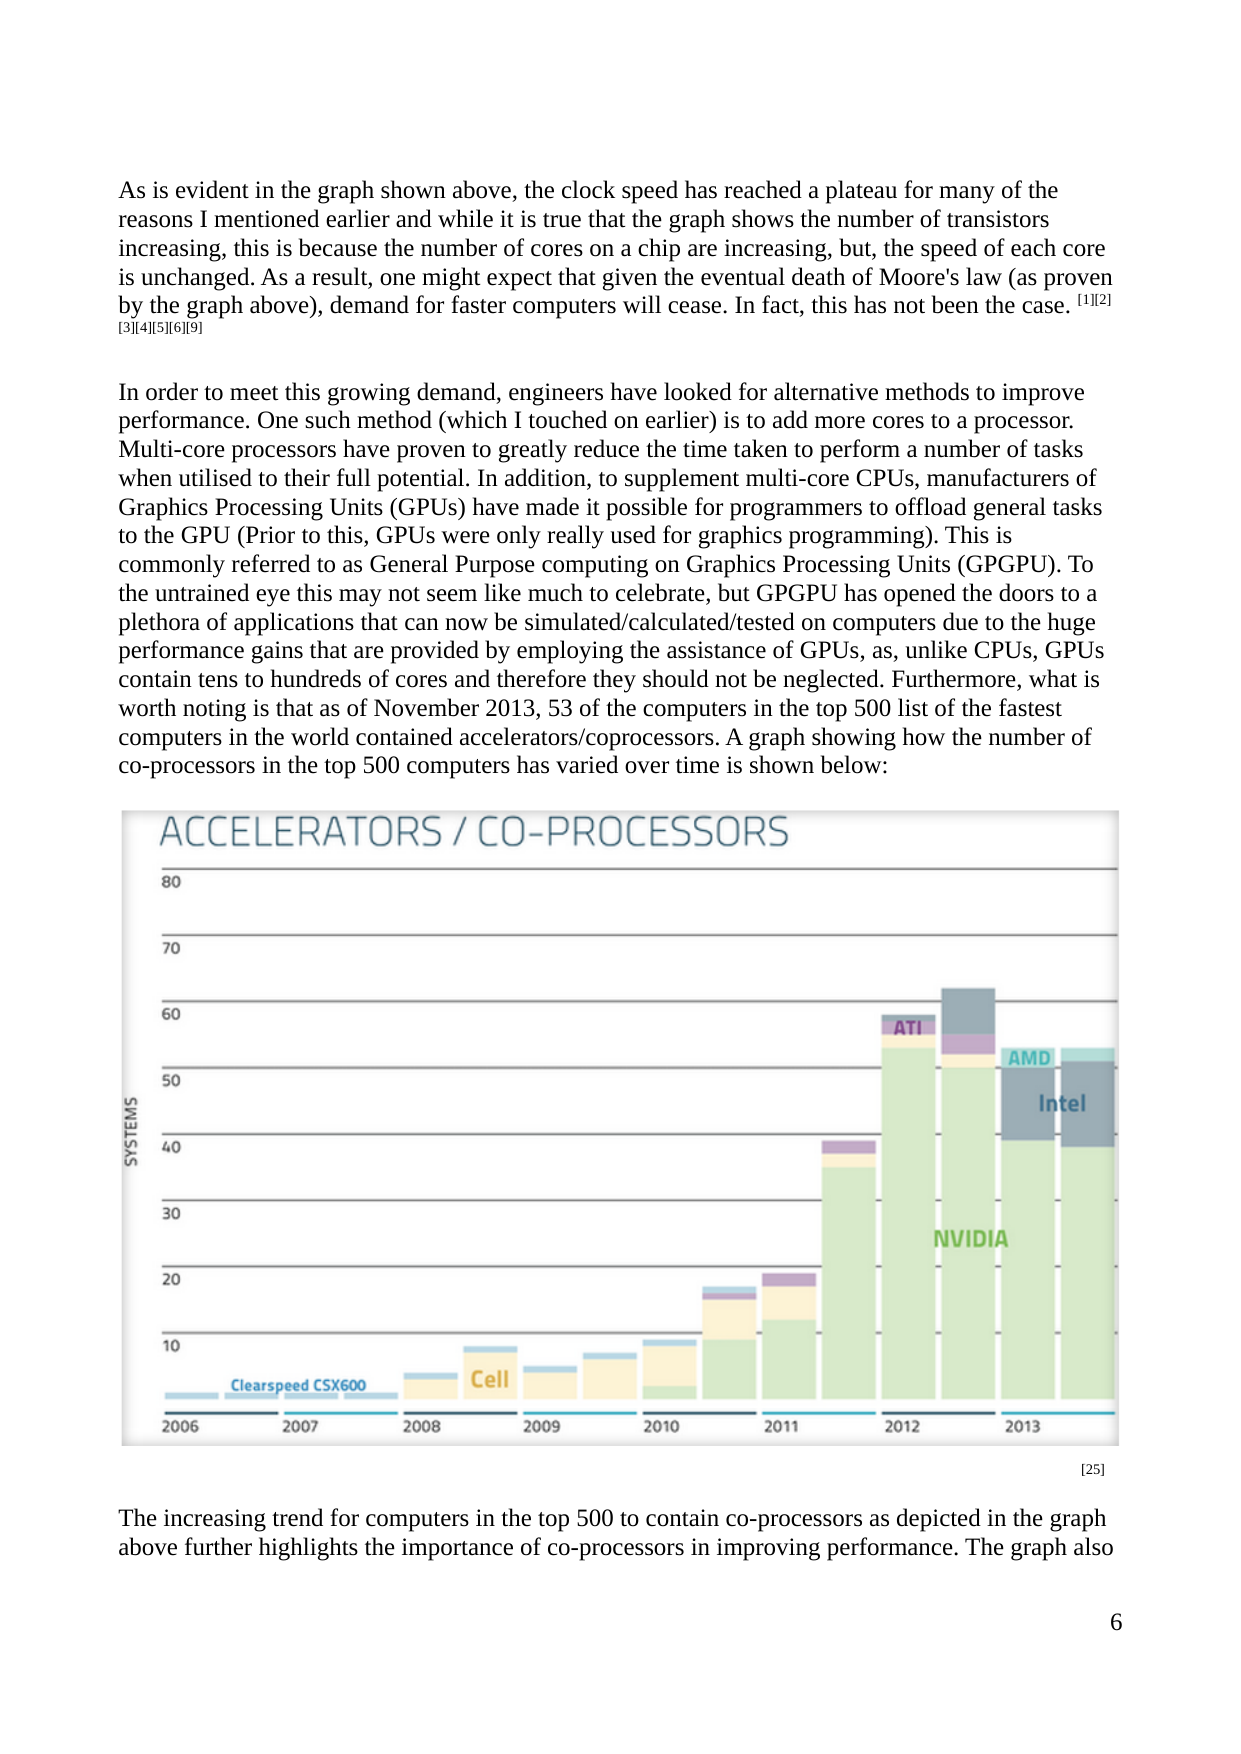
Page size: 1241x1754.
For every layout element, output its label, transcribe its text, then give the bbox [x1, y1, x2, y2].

picture [118, 808, 1123, 1446]
text In order to meet this growing demand, engineers have looked for alternative methods to improve performance. One such method (which I touched on earlier) is to add more cores to a processor. Multi-core processors have proven to greatly reduce the time taken to perform a number of tasks when utilised to their full potential. In addition, to supplement multi-core CPUs, manufacturers of Graphics Processing Units (GPUs) have made it possible for programmers to offload general tasks to the GPU (Prior to this, GPUs were only really used for graphics programming). This is commonly referred to as General Purpose computing on Graphics Processing Units (GPGPU). To the untrained eye this may not seem like much to celebrate, but GPGPU has opened the doors to a plethora of applications that can now be simulated/calculated/tested on computers due to the huge performance gains that are provided by employing the assistance of GPUs, as, unlike CPUs, GPUs contain tens to hundreds of cores and therefore they should not be neglected. Furthermore, what is worth noting is that as of November 2013, 53 of the computers in the top 500 list of the fastest computers in the world contained accelerators/coprocessors. A graph showing how the number of co-processors in the top 500 computers has varied over time is shown below: [118, 377, 1122, 779]
text The increasing trend for computers in the top 500 to contain co-processors as depicted in the graph above further highlights the importance of co-processors in improving performance. The graph also [118, 1503, 1122, 1561]
text As is evident in the graph shown above, the clock speed has reached a plateau for many of the reasons I mentioned earlier and while it is true that the graph shows the number of transistors increasing, this is because the number of cores on a chip are increasing, but, the speed of each core is unchanged. As a result, one might expect that given the eventual death of Moore's law (as proven by the graph above), demand for faster computers will cease. In fact, this has not been the case. [1][2][3][4][5][6][9] [118, 176, 1122, 348]
